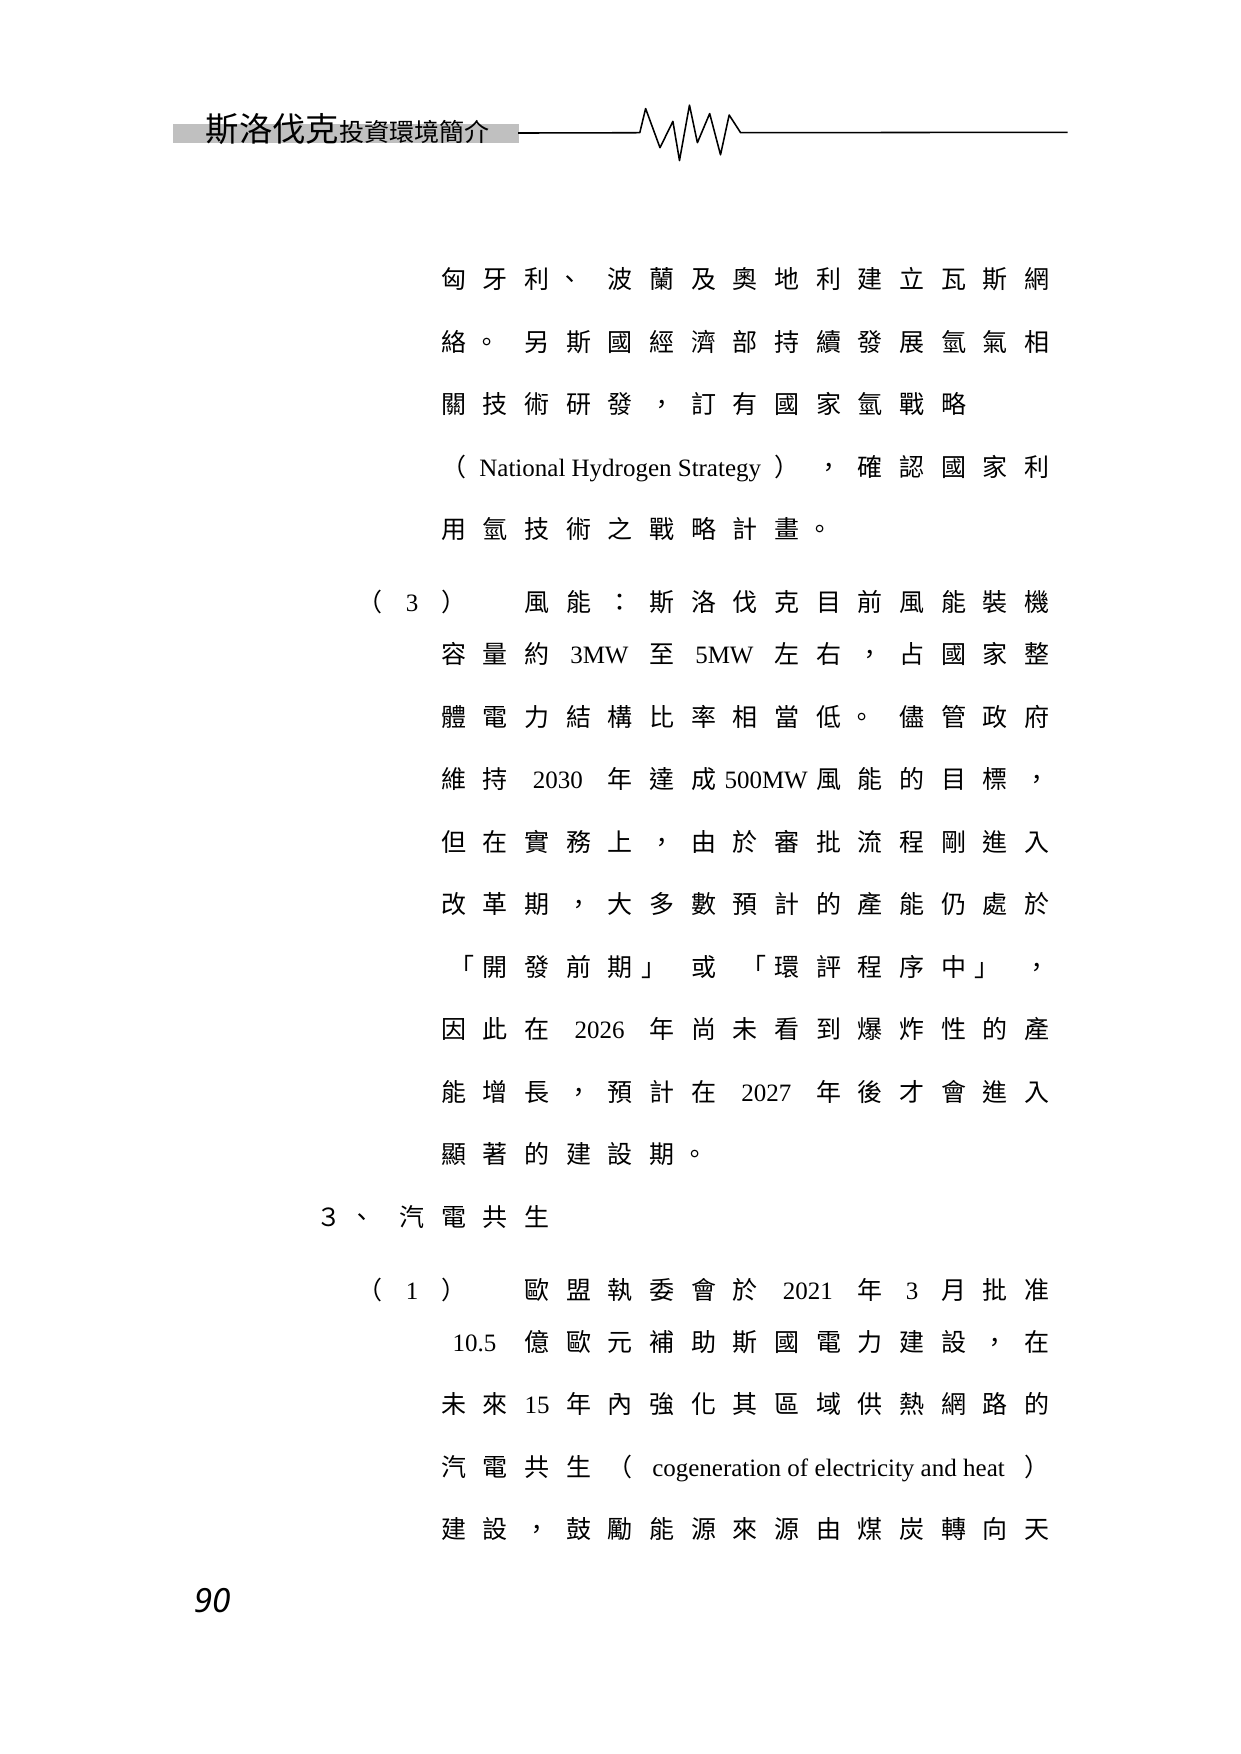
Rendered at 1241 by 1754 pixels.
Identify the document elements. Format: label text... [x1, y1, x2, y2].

text ３、汽電共生 [281, 1174, 1058, 1236]
text （3） 風能：斯洛伐克目前風能裝機容量約3MW至5MW左右，占國家整體電力結構比率相當低。儘管政府維持2030年達成500MW風能的目標，但在實務上，由於審批流程剛進入改革期，大多數預計的產能仍處於「開發前期」或「環評程序中」，因此在2026年尚未看到爆炸性的產能增長，預計在2027年後才會進入顯著的建設期。 [330, 549, 1058, 1174]
text 匈牙利、波蘭及奧地利建立瓦斯網絡。另斯國經濟部持續發展氫氣相關技術研發，訂有國家氫戰略（National Hydrogen Strategy），確認國家利用氫技術之戰略計畫。 [330, 236, 1058, 549]
text （1） 歐盟執委會於2021年3月批准10.5億歐元補助斯國電力建設，在未來15年內強化其區域供熱網路的汽電共生（cogeneration of electricity and heat）建設，鼓勵能源來源由煤炭轉向天 [330, 1236, 1058, 1549]
